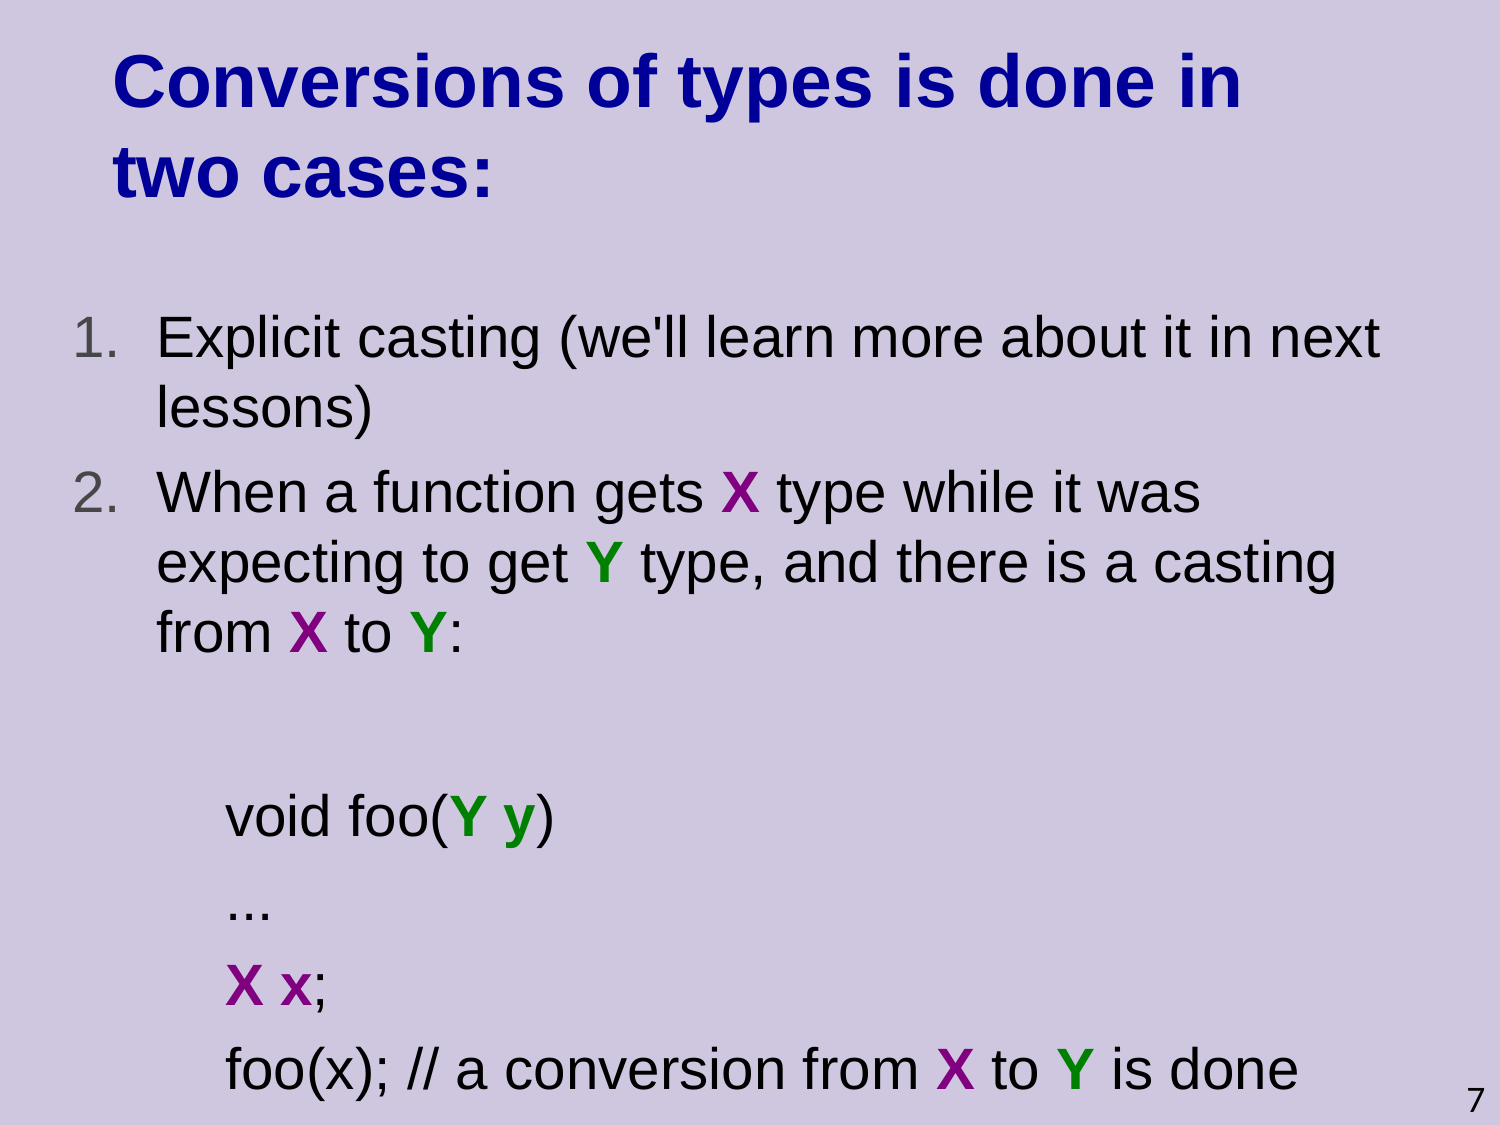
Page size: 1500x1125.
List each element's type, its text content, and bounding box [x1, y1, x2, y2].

text_box [1428, 1069, 1500, 1125]
list Explicit casting (we'll learn more about it in next lessons) When a function gets X type while it was expecting to get Y type, and there is a casting from X to Y: void foo(Y y) ... X x; foo(x); // a conversion from X to Y is done [0, 215, 1412, 1102]
title Conversions of types is done in two cases: [112, 32, 1381, 215]
